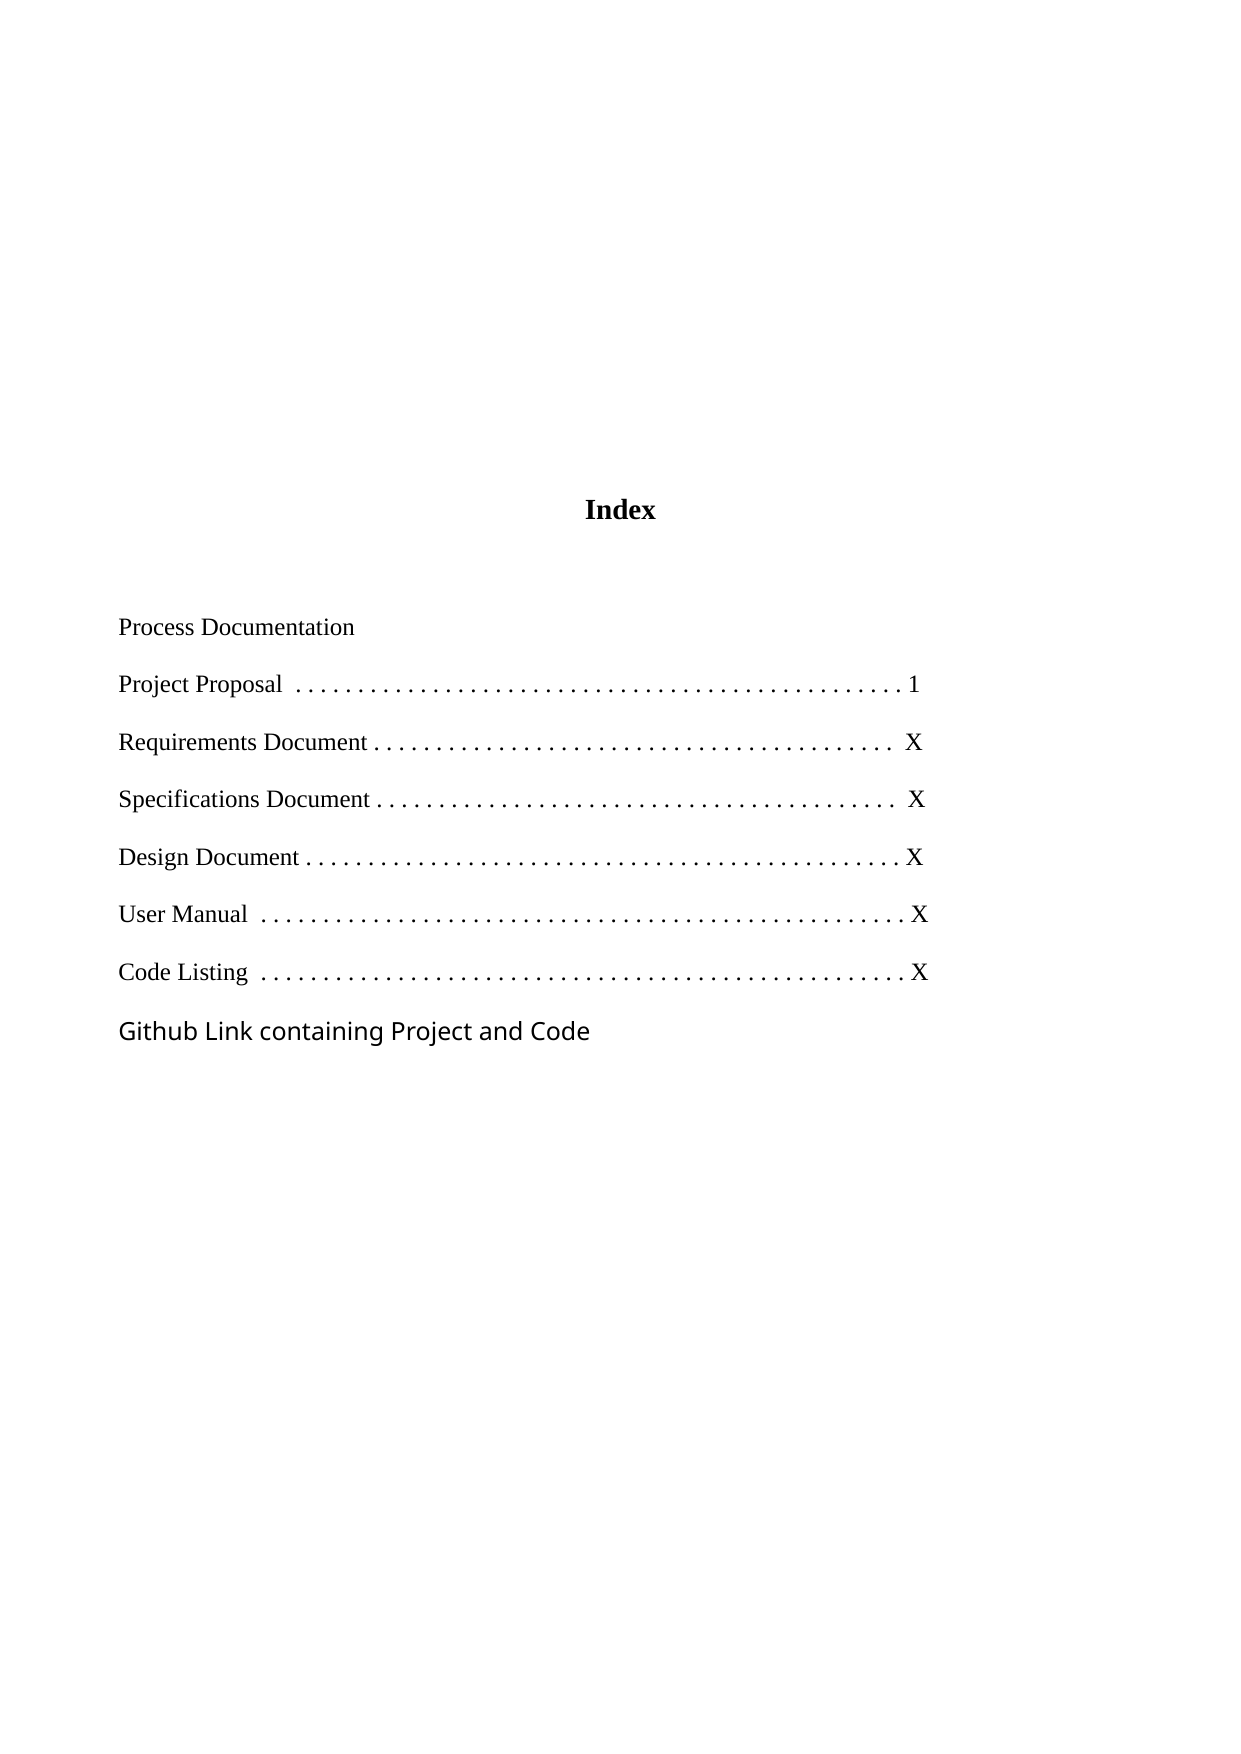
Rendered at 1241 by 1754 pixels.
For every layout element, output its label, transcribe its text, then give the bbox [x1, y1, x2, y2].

text Code Listing . . . . . . . . . . . . . . . . . . . . . . . . . . . . . . . . . . . . . . . . . . . . . . . . . . . . X [118, 957, 1122, 985]
text Specifications Document . . . . . . . . . . . . . . . . . . . . . . . . . . . . . . . . . . . . . . . . . . X [118, 784, 1122, 813]
text Index [118, 492, 1122, 525]
text Project Proposal . . . . . . . . . . . . . . . . . . . . . . . . . . . . . . . . . . . . . . . . . . . . . . . . . 1 [118, 669, 1122, 698]
text Process Documentation [118, 612, 1122, 640]
text Github Link containing Project and Code [118, 1014, 1122, 1048]
text Design Document . . . . . . . . . . . . . . . . . . . . . . . . . . . . . . . . . . . . . . . . . . . . . . . . X [118, 842, 1122, 870]
text Requirements Document . . . . . . . . . . . . . . . . . . . . . . . . . . . . . . . . . . . . . . . . . . X [118, 727, 1122, 755]
text User Manual . . . . . . . . . . . . . . . . . . . . . . . . . . . . . . . . . . . . . . . . . . . . . . . . . . . . X [118, 899, 1122, 928]
